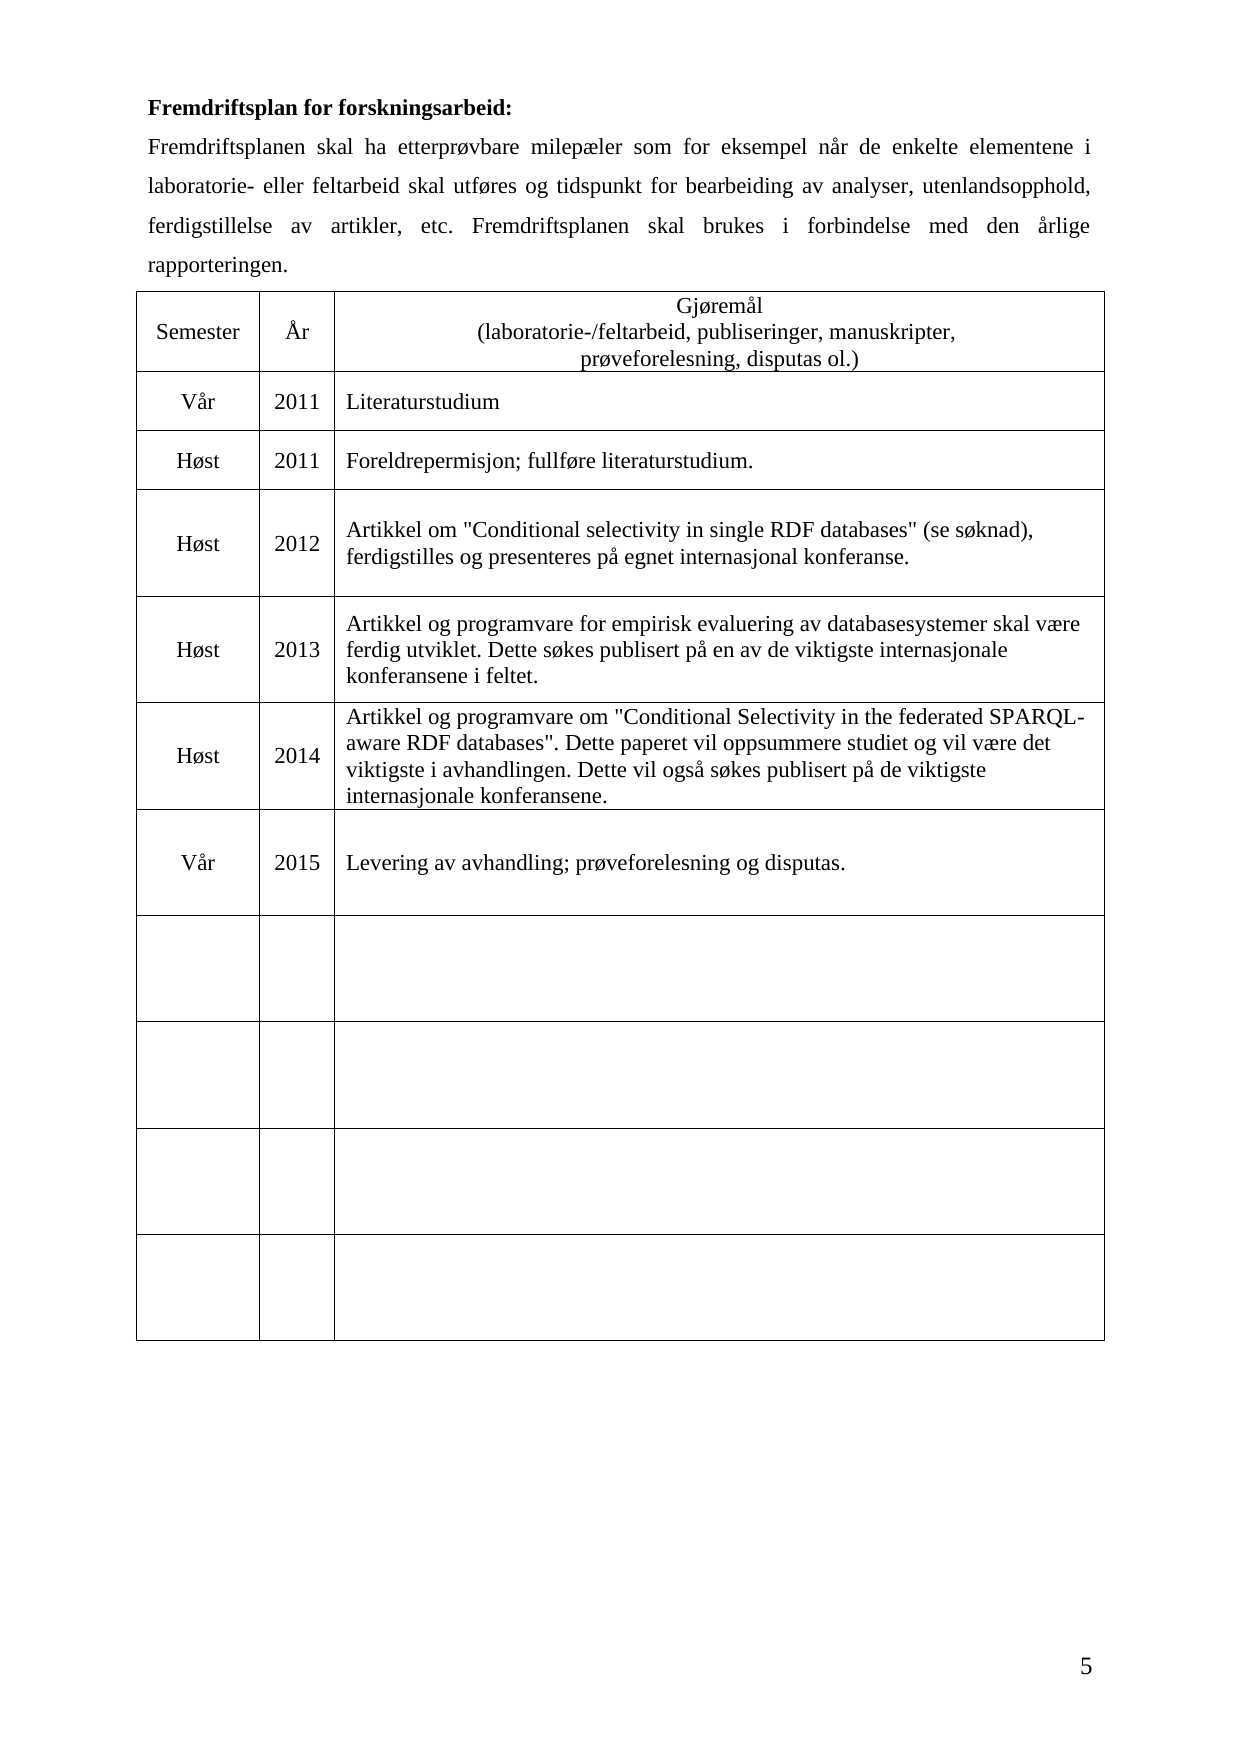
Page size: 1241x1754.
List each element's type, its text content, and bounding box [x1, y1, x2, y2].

table_cell Artikkel om "Conditional selectivity in single RDF databases" (se søknad), ferdigstilles og presenteres på egnet internasjonal konferanse. [335, 490, 1104, 596]
table_cell Foreldrepermisjon; fullføre literaturstudium. [335, 431, 1104, 489]
table_header Semester [137, 292, 259, 371]
table_cell Vår [137, 372, 259, 430]
table_cell 2014 [260, 703, 334, 808]
table_cell [335, 1129, 1104, 1234]
table_cell [137, 1022, 259, 1127]
table_cell [335, 916, 1104, 1021]
table_cell Høst [137, 597, 259, 702]
table_cell Vår [137, 810, 259, 915]
table_cell 2012 [260, 490, 334, 596]
table_header Gjøremål (laboratorie-/feltarbeid, publiseringer, manuskripter, prøveforelesning, disputas ol.) [335, 292, 1104, 371]
table_header År [260, 292, 334, 371]
table_cell [335, 1235, 1104, 1340]
table_cell [137, 1235, 259, 1340]
table_cell [260, 1022, 334, 1127]
table_cell [335, 1022, 1104, 1127]
text Fremdriftsplan for forskningsarbeid: [148, 94, 1092, 120]
table_cell [137, 916, 259, 1021]
table_cell [260, 916, 334, 1021]
table_cell 2015 [260, 810, 334, 915]
table_cell 2013 [260, 597, 334, 702]
table_cell Høst [137, 490, 259, 596]
table_cell Literaturstudium [335, 372, 1104, 430]
table_cell Artikkel og programvare om "Conditional Selectivity in the federated SPARQL-aware RDF databases". Dette paperet vil oppsummere studiet og vil være det viktigste i avhandlingen. Dette vil også søkes publisert på de viktigste internasjonale konferansene. [335, 703, 1104, 808]
table_cell 2011 [260, 431, 334, 489]
table_cell Artikkel og programvare for empirisk evaluering av databasesystemer skal være ferdig utviklet. Dette søkes publisert på en av de viktigste internasjonale konferansene i feltet. [335, 597, 1104, 702]
table_cell 2011 [260, 372, 334, 430]
table_cell [137, 1129, 259, 1234]
table_cell [260, 1129, 334, 1234]
table_cell Høst [137, 431, 259, 489]
table_cell Høst [137, 703, 259, 808]
table_cell Levering av avhandling; prøveforelesning og disputas. [335, 810, 1104, 915]
table_cell [260, 1235, 334, 1340]
text Fremdriftsplanen skal ha etterprøvbare milepæler som for eksempel når de enkelte elementene i laboratorie- eller feltarbeid skal utføres og tidspunkt for bearbeiding av analyser, utenlandsopphold, ferdigstillelse av artikler, etc. Fremdriftsplanen skal brukes i forbindelse med den årlige rapporteringen. [148, 133, 1092, 278]
